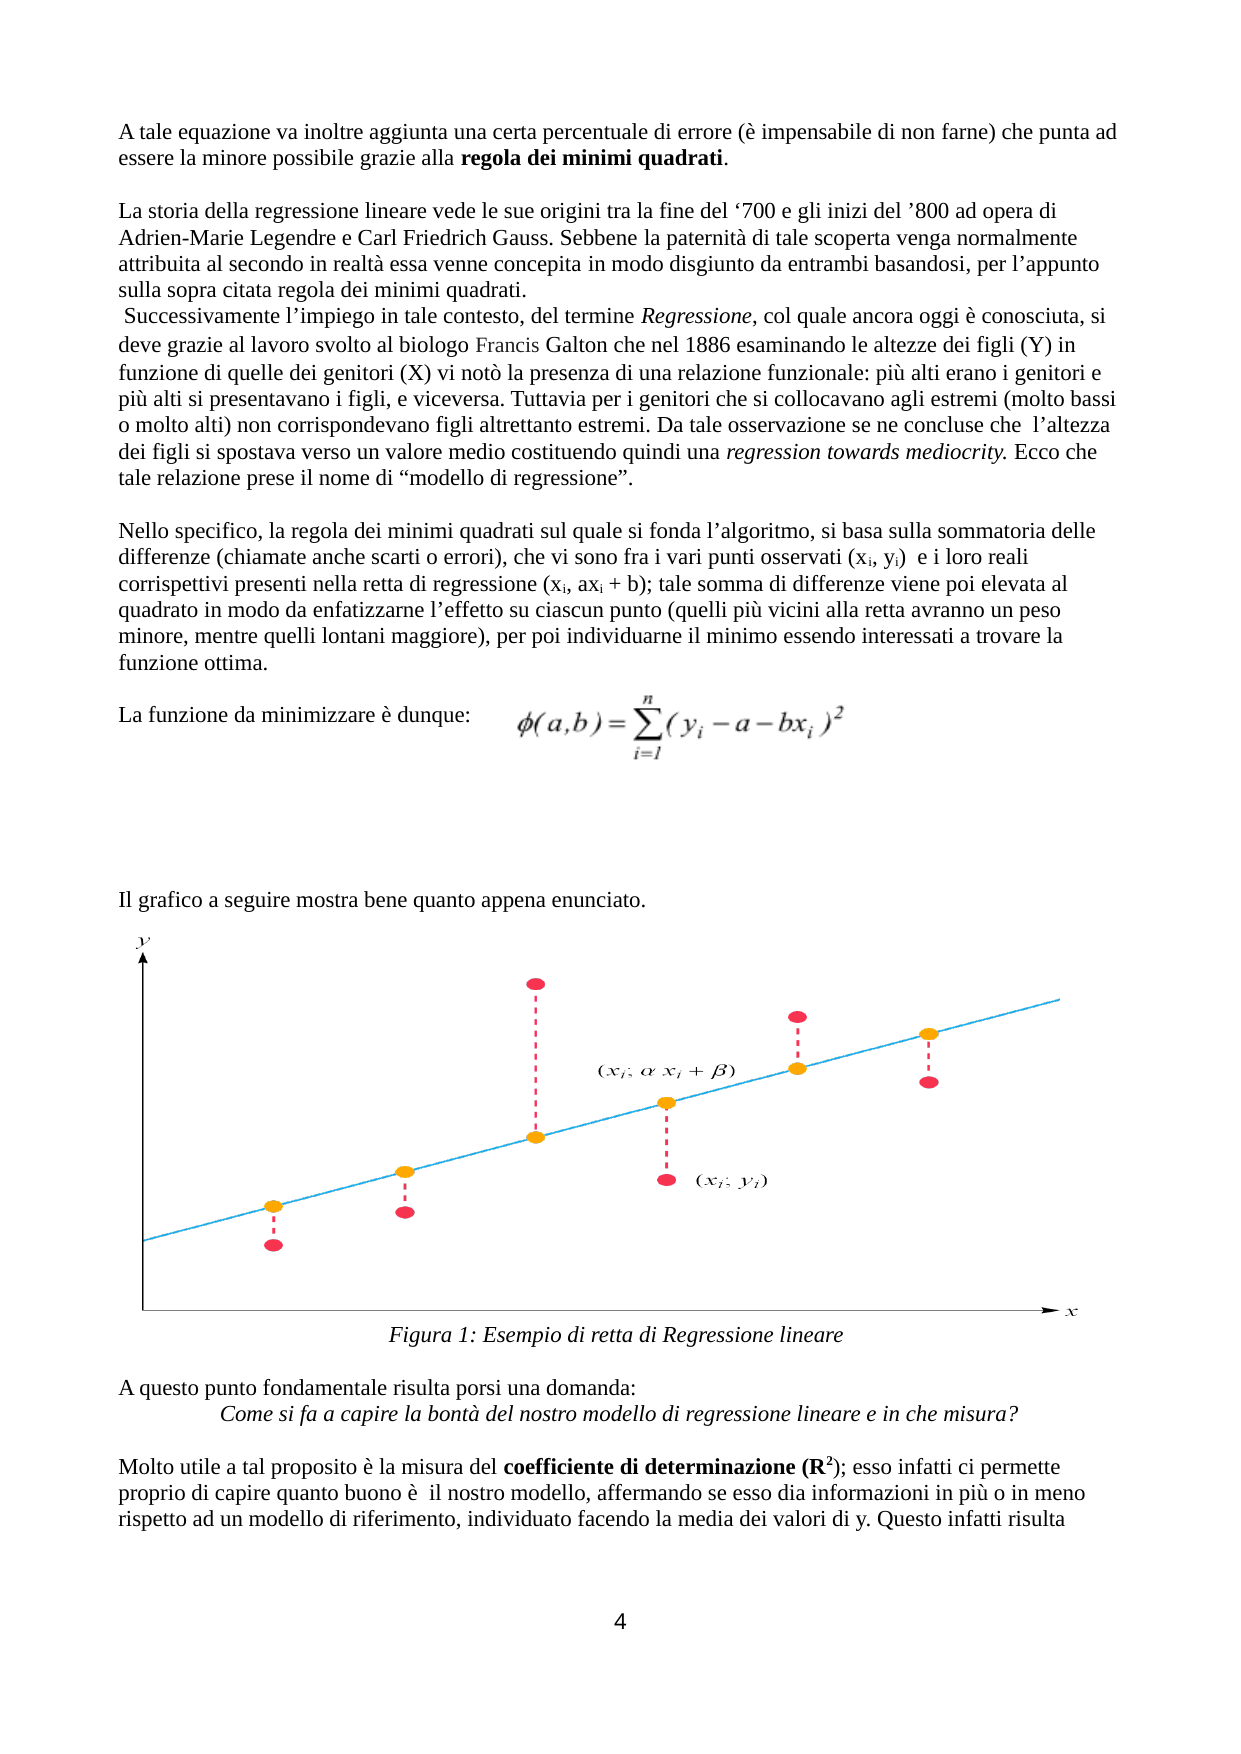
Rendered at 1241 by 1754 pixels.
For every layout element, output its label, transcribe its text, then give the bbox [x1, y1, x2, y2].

picture [510, 683, 852, 768]
text Successivamente l’impiego in tale contesto, del termine Regressione, col quale ancora oggi è conosciuta, si deve grazie al lavoro svolto al biologo Francis Galton che nel 1886 esaminando le altezze dei figli (Y) in funzione di quelle dei genitori (X) vi notò la presenza di una relazione funzionale: più alti erano i genitori e più alti si presentavano i figli, e viceversa. Tuttavia per i genitori che si collocavano agli estremi (molto bassi o molto alti) non corrispondevano figli altrettanto estremi. Da tale osservazione se ne concluse che l’altezza dei figli si spostava verso un valore medio costituendo quindi una regression towards mediocrity. Ecco che tale relazione prese il nome di “modello di regressione”. [118, 303, 1122, 491]
text A questo punto fondamentale risulta porsi una domanda: [118, 1374, 1122, 1400]
text La funzione da minimizzare è dunque: [118, 701, 510, 728]
picture [135, 930, 1078, 1321]
text La storia della regressione lineare vede le sue origini tra la fine del ‘700 e gli inizi del ’800 ad opera di [118, 197, 1122, 223]
text Il grafico a seguire mostra bene quanto appena enunciato. [118, 886, 1122, 912]
text Adrien-Marie Legendre e Carl Friedrich Gauss. Sebbene la paternità di tale scoperta venga normalmente attribuita al secondo in realtà essa venne concepita in modo disgiunto da entrambi basandosi, per l’appunto sulla sopra citata regola dei minimi quadrati. [118, 223, 1122, 303]
text [852, 701, 1122, 728]
text Come si fa a capire la bontà del nostro modello di regressione lineare e in che misura? [118, 1400, 1122, 1426]
text Figura 1: Esempio di retta di Regressione lineare [118, 912, 1122, 1347]
text Molto utile a tal proposito è la misura del coefficiente di determinazione (R2); esso infatti ci permette proprio di capire quanto buono è il nostro modello, affermando se esso dia informazioni in più o in meno rispetto ad un modello di riferimento, individuato facendo la media dei valori di y. Questo infatti risulta [118, 1453, 1122, 1532]
text A tale equazione va inoltre aggiunta una certa percentuale di errore (è impensabile di non farne) che punta ad essere la minore possibile grazie alla regola dei minimi quadrati. [118, 118, 1122, 171]
text Nello specifico, la regola dei minimi quadrati sul quale si fonda l’algoritmo, si basa sulla sommatoria delle differenze (chiamate anche scarti o errori), che vi sono fra i vari punti osservati (xi, yi) e i loro reali corrispettivi presenti nella retta di regressione (xi, axi + b); tale somma di differenze viene poi elevata al quadrato in modo da enfatizzarne l’effetto su ciascun punto (quelli più vicini alla retta avranno un peso minore, mentre quelli lontani maggiore), per poi individuarne il minimo essendo interessati a trovare la funzione ottima. [118, 517, 1122, 675]
